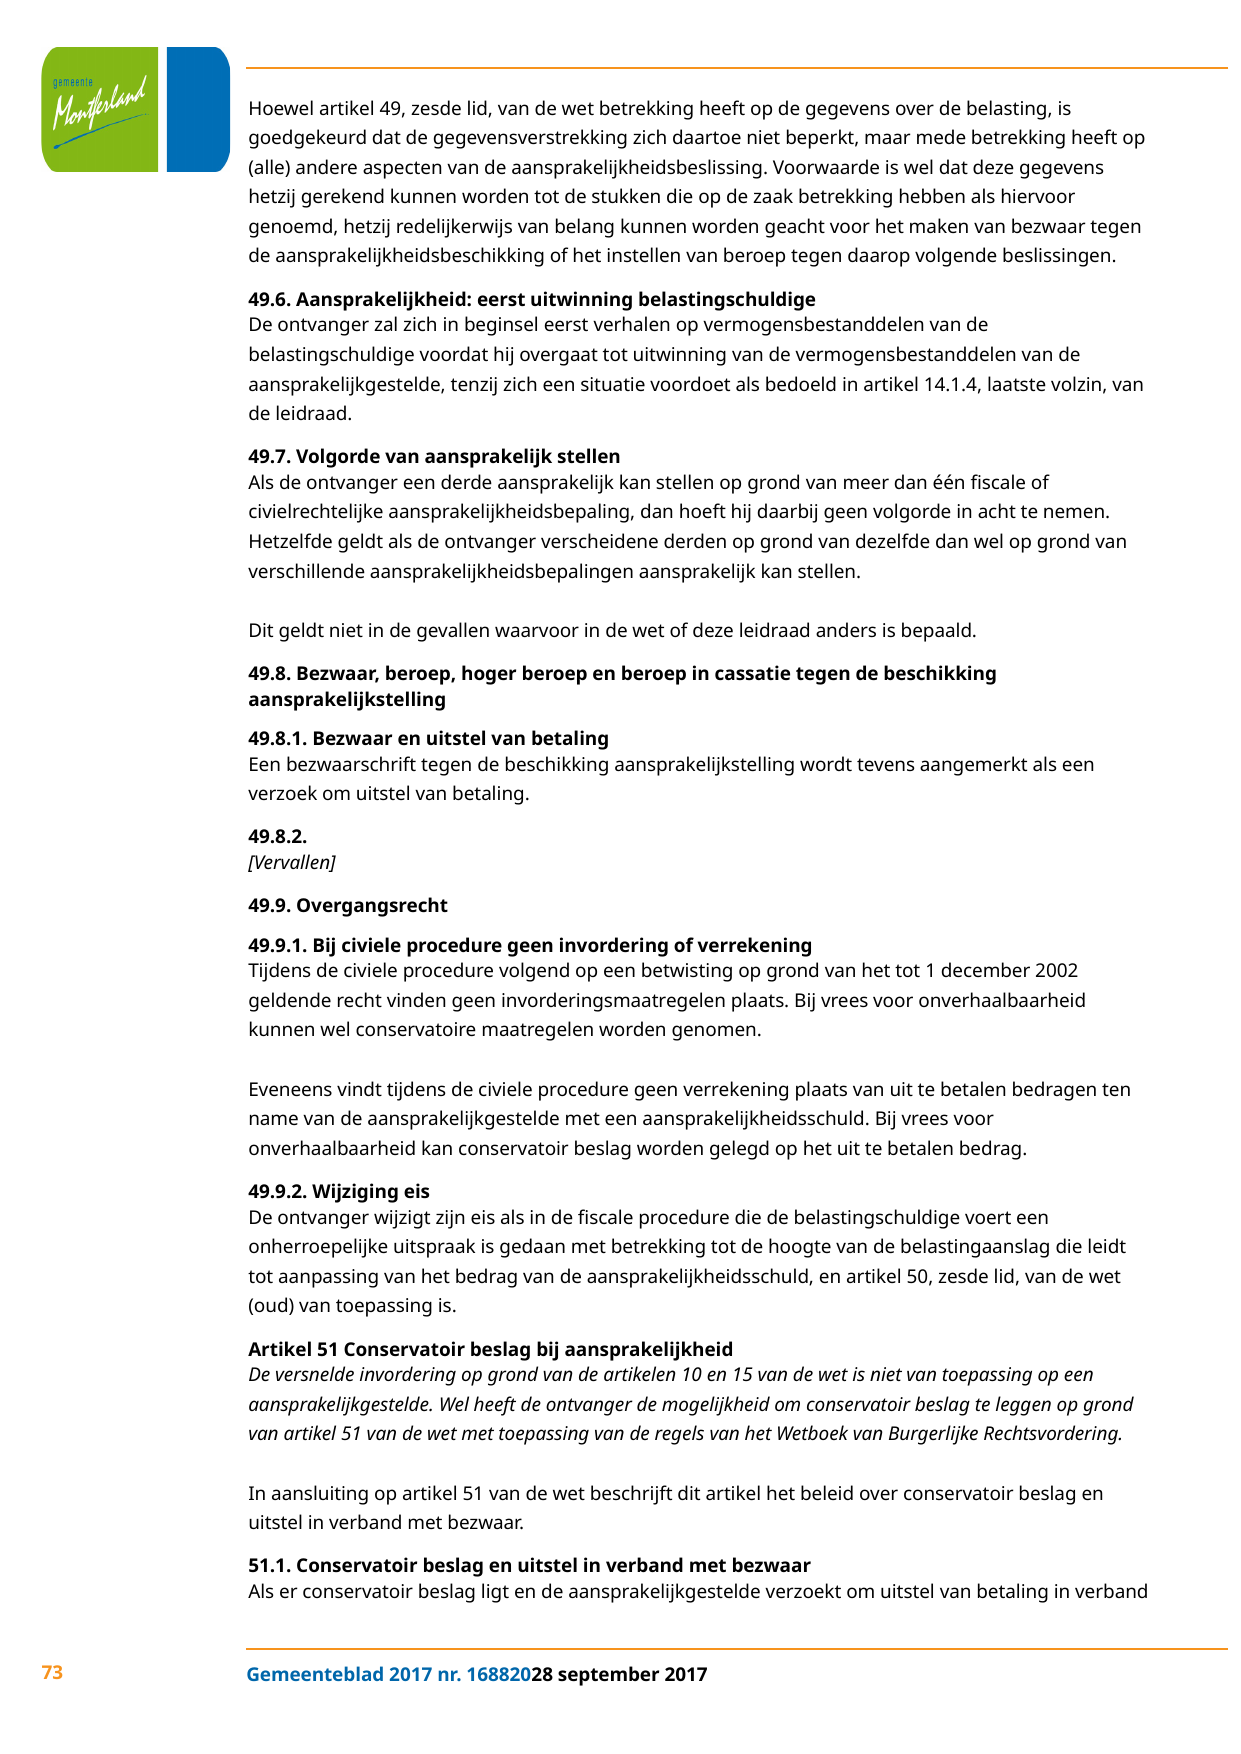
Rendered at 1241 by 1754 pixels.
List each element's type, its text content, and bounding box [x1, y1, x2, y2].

text 49.6. Aansprakelijkheid: eerst uitwinning belastingschuldige [248, 286, 1152, 312]
text 49.9. Overgangsrecht [248, 892, 1152, 918]
text Als de ontvanger een derde aansprakelijk kan stellen op grond van meer dan één fiscale of civielrechtelijke aansprakelijkheidsbepaling, dan hoeft hij daarbij geen volgorde in acht te nemen. Hetzelfde geldt als de ontvanger verscheidene derden op grond van dezelfde dan wel op grond van verschillende aansprakelijkheidsbepalingen aansprakelijk kan stellen. [248, 469, 1152, 584]
text Dit geldt niet in de gevallen waarvoor in de wet of deze leidraad anders is bepaald. [248, 617, 1152, 643]
text Tijdens de civiele procedure volgend op een betwisting op grond van het tot 1 december 2002 geldende recht vinden geen invorderingsmaatregelen plaats. Bij vrees voor onverhaalbaarheid kunnen wel conservatoire maatregelen worden genomen. [248, 957, 1152, 1042]
text [Vervallen] [248, 849, 1152, 875]
text Als er conservatoir beslag ligt en de aansprakelijkgestelde verzoekt om uitstel van betaling in verband [248, 1578, 1152, 1604]
text Eveneens vindt tijdens de civiele procedure geen verrekening plaats van uit te betalen bedragen ten name van de aansprakelijkgestelde met een aansprakelijkheidsschuld. Bij vrees voor onverhaalbaarheid kan conservatoir beslag worden gelegd op het uit te betalen bedrag. [248, 1076, 1152, 1161]
text Hoewel artikel 49, zesde lid, van de wet betrekking heeft op de gegevens over de belasting, is goedgekeurd dat de gegevensverstrekking zich daartoe niet beperkt, maar mede betrekking heeft op (alle) andere aspecten van de aansprakelijkheidsbeslissing. Voorwaarde is wel dat deze gegevens hetzij gerekend kunnen worden tot de stukken die op de zaak betrekking hebben als hiervoor genoemd, hetzij redelijkerwijs van belang kunnen worden geacht voor het maken van bezwaar tegen de aansprakelijkheidsbeschikking of het instellen van beroep tegen daarop volgende beslissingen. [248, 95, 1152, 268]
text 49.9.1. Bij civiele procedure geen invordering of verrekening [248, 932, 1152, 957]
text De ontvanger zal zich in beginsel eerst verhalen op vermogensbestanddelen van de belastingschuldige voordat hij overgaat tot uitwinning van de vermogensbestanddelen van de aansprakelijkgestelde, tenzij zich een situatie voordoet als bedoeld in artikel 14.1.4, laatste volzin, van de leidraad. [248, 312, 1152, 426]
text 51.1. Conservatoir beslag en uitstel in verband met bezwaar [248, 1552, 1152, 1578]
text De ontvanger wijzigt zijn eis als in de fiscale procedure die de belastingschuldige voert een onherroepelijke uitspraak is gedaan met betrekking tot de hoogte van de belastingaanslag die leidt tot aanpassing van het bedrag van de aansprakelijkheidsschuld, en artikel 50, zesde lid, van de wet (oud) van toepassing is. [248, 1204, 1152, 1318]
text De versnelde invordering op grond van de artikelen 10 en 15 van de wet is niet van toepassing op een aansprakelijkgestelde. Wel heeft de ontvanger de mogelijkheid om conservatoir beslag te leggen op grond van artikel 51 van de wet met toepassing van de regels van het Wetboek van Burgerlijke Rechtsvordering. [248, 1361, 1152, 1446]
text 49.7. Volgorde van aansprakelijk stellen [248, 443, 1152, 469]
picture [41, 47, 231, 172]
text Artikel 51 Conservatoir beslag bij aansprakelijkheid [248, 1336, 1152, 1361]
text 49.8.1. Bezwaar en uitstel van betaling [248, 725, 1152, 751]
text 49.8. Bezwaar, beroep, hoger beroep en beroep in cassatie tegen de beschikking aansprakelijkstelling [248, 660, 1152, 712]
text Een bezwaarschrift tegen de beschikking aansprakelijkstelling wordt tevens aangemerkt als een verzoek om uitstel van betaling. [248, 751, 1152, 806]
text 49.9.2. Wijziging eis [248, 1178, 1152, 1204]
text In aansluiting op artikel 51 van de wet beschrijft dit artikel het beleid over conservatoir beslag en uitstel in verband met bezwaar. [248, 1480, 1152, 1535]
text 49.8.2. [248, 824, 1152, 849]
